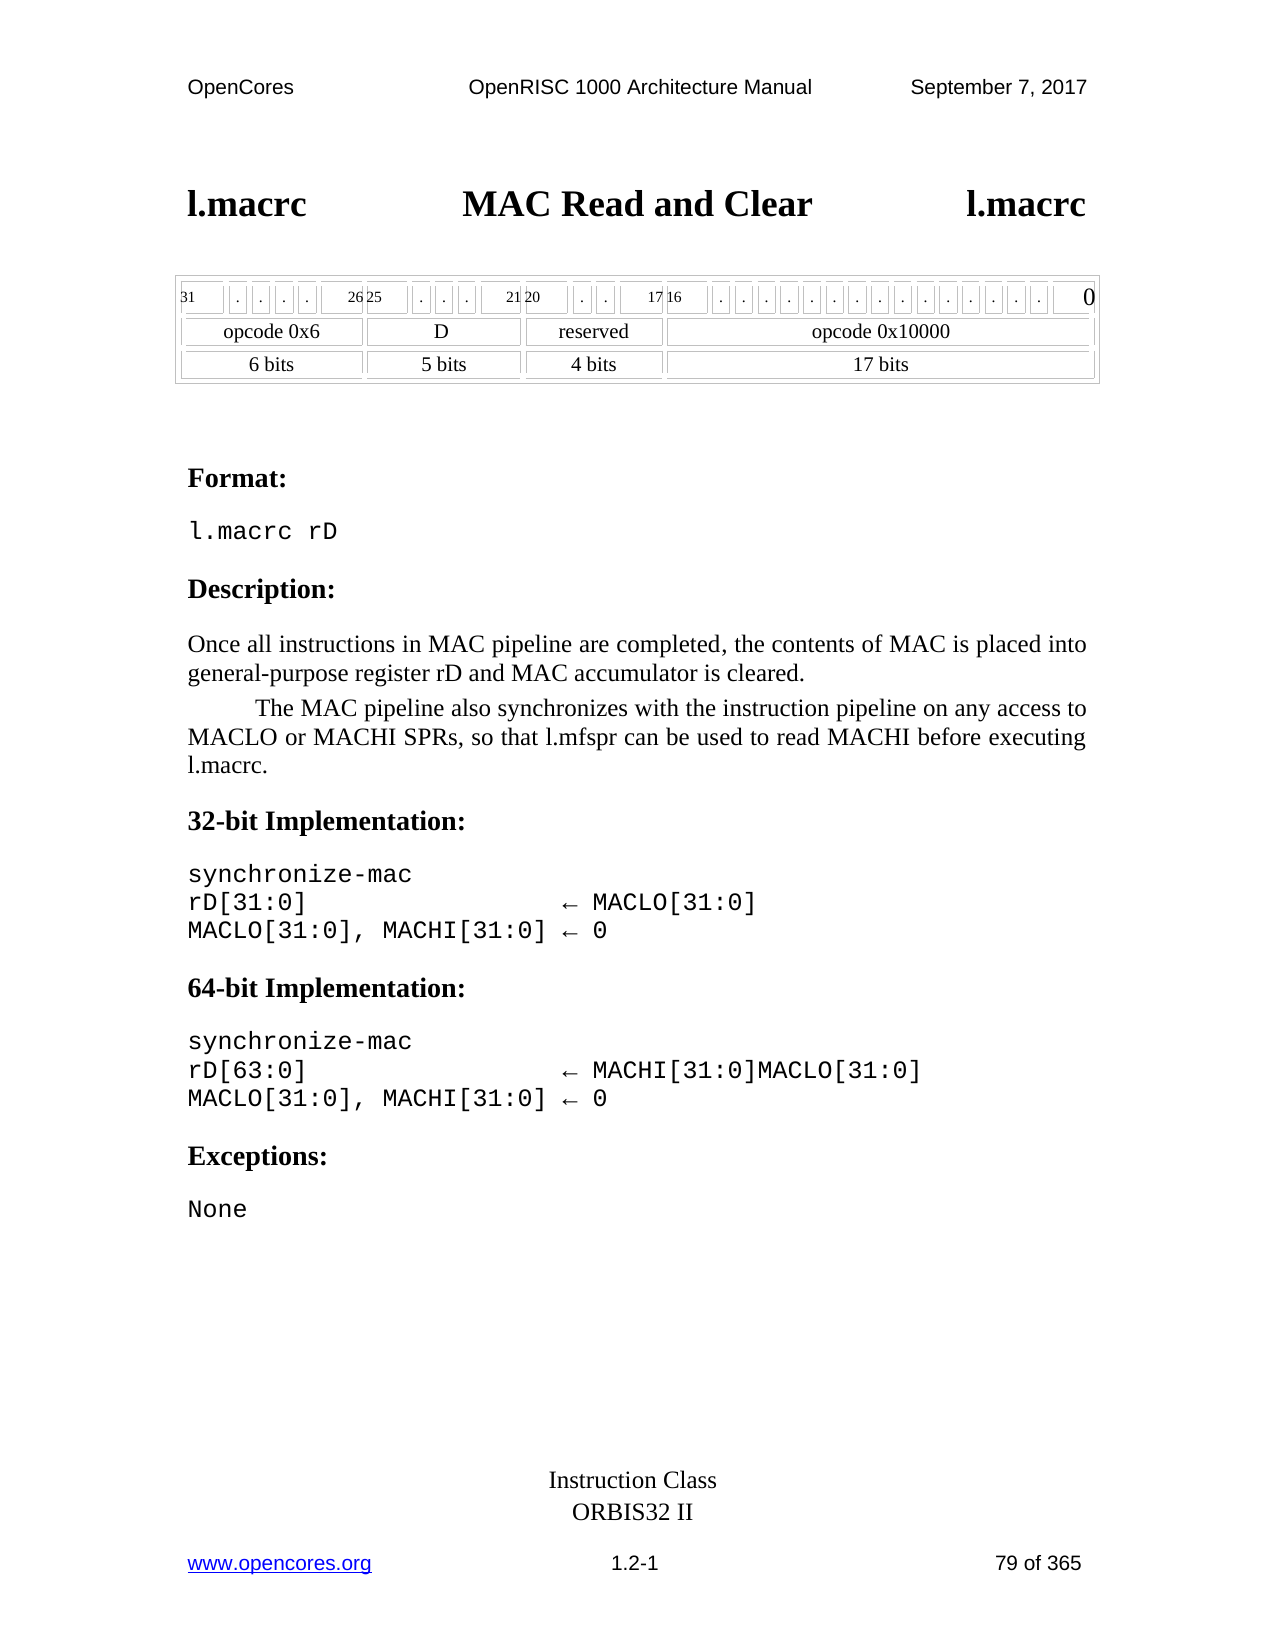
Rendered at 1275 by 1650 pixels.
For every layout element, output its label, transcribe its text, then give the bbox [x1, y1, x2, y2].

text The MAC pipeline also synchronizes with the instruction pipeline on any access to MACLO or MACHI SPRs, so that l.mfspr can be used to read MACHI before executing l.macrc. [187, 693, 1087, 779]
text Description: [187, 572, 1087, 604]
text Exceptions: [187, 1139, 1087, 1171]
text None [187, 1196, 1087, 1224]
text synchronize-mac rD[63:0] ← MACHI[31:0]MACLO[31:0] [187, 1029, 1087, 1086]
text 64-bit Implementation: [187, 971, 1087, 1004]
text MACLO[31:0], MACHI[31:0] ← 0 [187, 1086, 1087, 1114]
text 32-bit Implementation: [187, 804, 1087, 836]
text MACLO[31:0], MACHI[31:0] ← 0 [187, 918, 1087, 946]
text synchronize-mac rD[31:0] ← MACLO[31:0] [187, 861, 1087, 918]
text Once all instructions in MAC pipeline are completed, the contents of MAC is placed into general-purpose register rD and MAC accumulator is cleared. [187, 629, 1087, 687]
text l.macrc rD [187, 518, 1087, 547]
text Format: [187, 461, 1087, 493]
